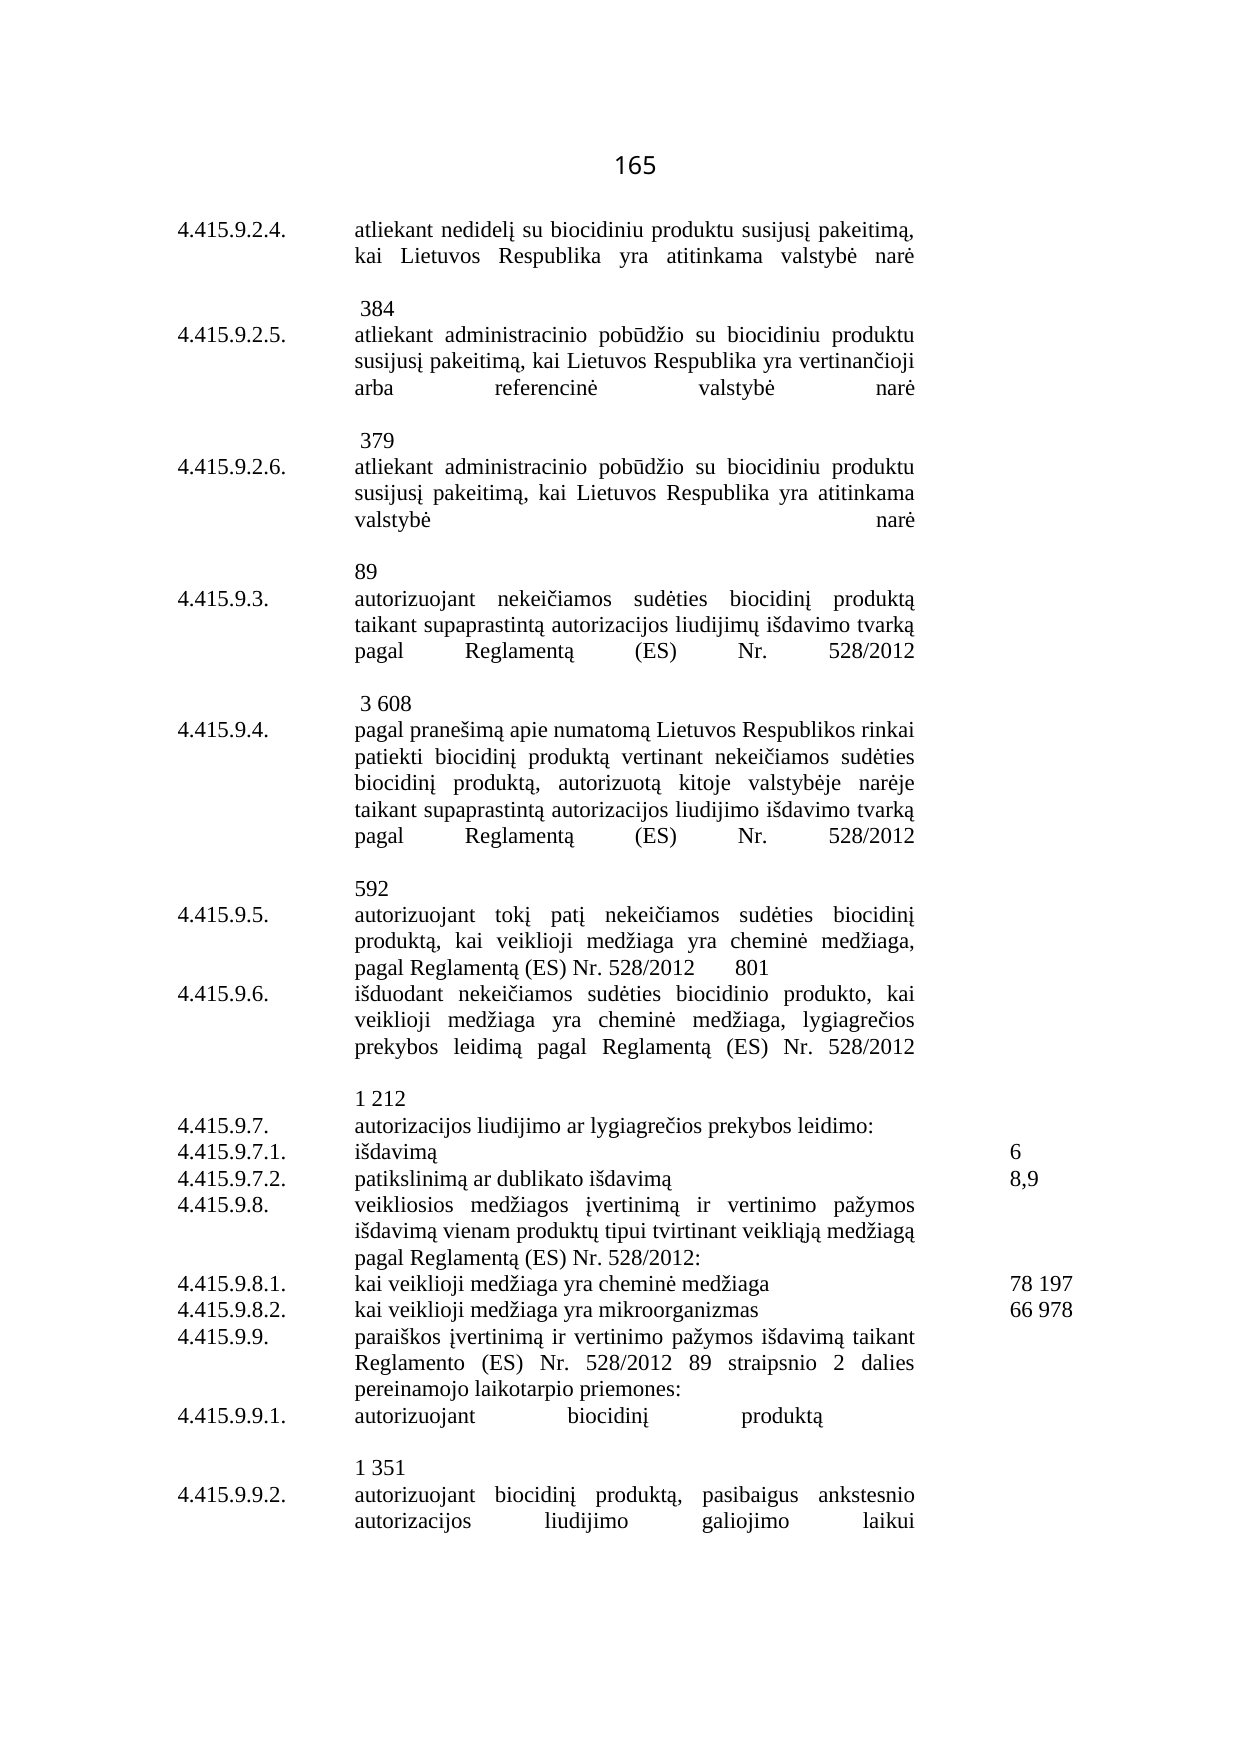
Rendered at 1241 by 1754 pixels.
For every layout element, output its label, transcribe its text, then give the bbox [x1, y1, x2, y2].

text 4.415.9.3. autorizuojant nekeičiamos sudėties biocidinį produktą taikant supaprastintą autorizacijos liudijimų išdavimo tvarką pagal Reglamentą (ES) Nr. 528/2012 3 608 [177, 585, 915, 717]
text 4.415.9.7. autorizacijos liudijimo ar lygiagrečios prekybos leidimo: [177, 1112, 1093, 1138]
text 4.415.9.7.1. išdavimą 6 [177, 1138, 1093, 1164]
text 4.415.9.8. veikliosios medžiagos įvertinimą ir vertinimo pažymos išdavimą vienam produktų tipui tvirtinant veikliąją medžiagą pagal Reglamentą (ES) Nr. 528/2012: [177, 1191, 915, 1270]
text 4.415.9.8.2. kai veiklioji medžiaga yra mikroorganizmas 66 978 [177, 1296, 1093, 1323]
text 4.415.9.7.2. patikslinimą ar dublikato išdavimą 8,9 [177, 1164, 1093, 1191]
text 4.415.9.9. paraiškos įvertinimą ir vertinimo pažymos išdavimą taikant Reglamento (ES) Nr. 528/2012 89 straipsnio 2 dalies pereinamojo laikotarpio priemones: [177, 1323, 915, 1402]
text 4.415.9.2.4. atliekant nedidelį su biocidiniu produktu susijusį pakeitimą, kai Lietuvos Respublika yra atitinkama valstybė narė 384 [177, 216, 915, 321]
text 4.415.9.9.1. autorizuojant biocidinį produktą 1 351 [177, 1402, 915, 1481]
text 4.415.9.5. autorizuojant tokį patį nekeičiamos sudėties biocidinį produktą, kai veiklioji medžiaga yra cheminė medžiaga, pagal Reglamentą (ES) Nr. 528/2012 801 [177, 901, 915, 980]
text 4.415.9.8.1. kai veiklioji medžiaga yra cheminė medžiaga 78 197 [177, 1270, 1093, 1296]
text 4.415.9.4. pagal pranešimą apie numatomą Lietuvos Respublikos rinkai patiekti biocidinį produktą vertinant nekeičiamos sudėties biocidinį produktą, autorizuotą kitoje valstybėje narėje taikant supaprastintą autorizacijos liudijimo išdavimo tvarką pagal Reglamentą (ES) Nr. 528/2012 592 [177, 717, 915, 901]
text 4.415.9.9.2. autorizuojant biocidinį produktą, pasibaigus ankstesnio autorizacijos liudijimo galiojimo laikui [177, 1481, 915, 1533]
text 4.415.9.2.6. atliekant administracinio pobūdžio su biocidiniu produktu susijusį pakeitimą, kai Lietuvos Respublika yra atitinkama valstybė narė 89 [177, 453, 915, 585]
text 4.415.9.2.5. atliekant administracinio pobūdžio su biocidiniu produktu susijusį pakeitimą, kai Lietuvos Respublika yra vertinančioji arba referencinė valstybė narė 379 [177, 321, 915, 453]
text 4.415.9.6. išduodant nekeičiamos sudėties biocidinio produkto, kai veiklioji medžiaga yra cheminė medžiaga, lygiagrečios prekybos leidimą pagal Reglamentą (ES) Nr. 528/2012 1 212 [177, 980, 915, 1112]
